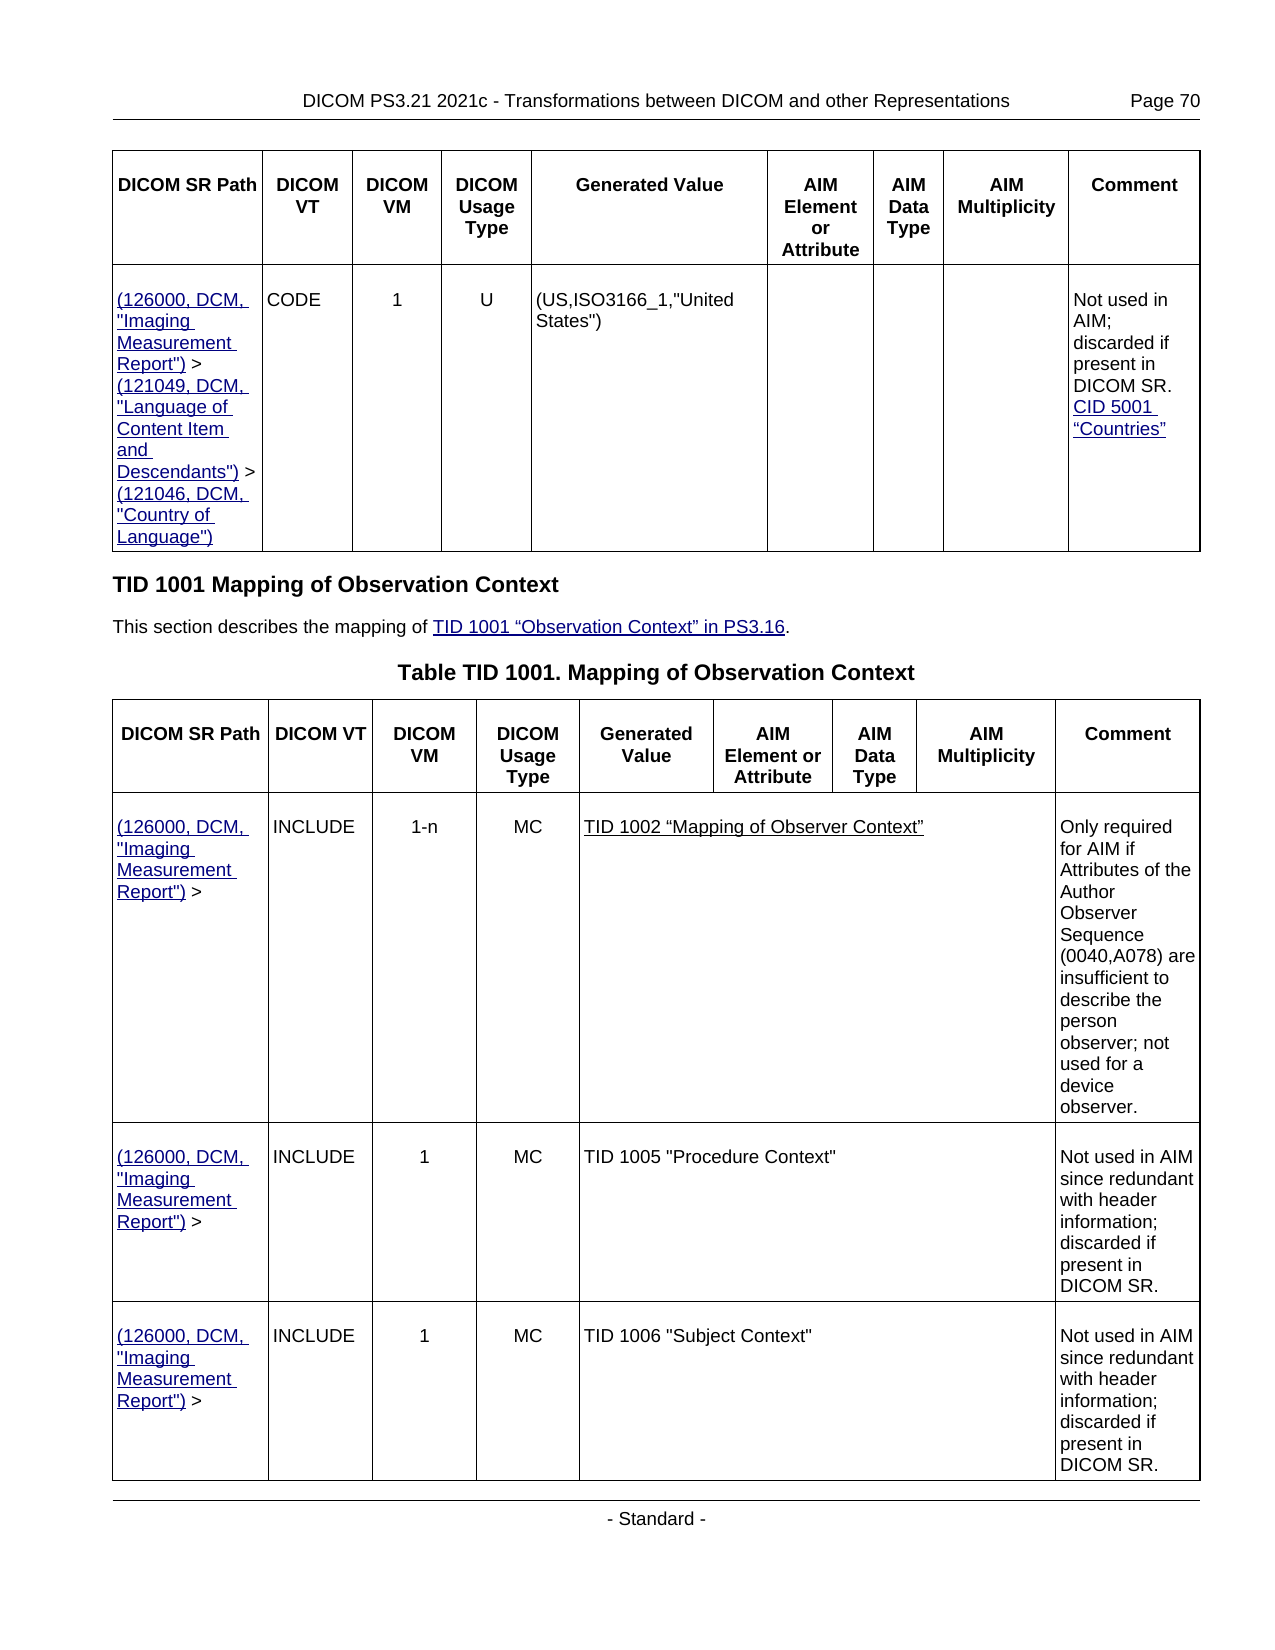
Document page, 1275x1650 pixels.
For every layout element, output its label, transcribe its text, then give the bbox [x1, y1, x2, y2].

table_cell CODE [263, 265, 352, 551]
table_header DICOM SR Path [113, 700, 268, 792]
table_header Generated Value [580, 700, 713, 792]
table_cell 1 [353, 265, 441, 551]
table_cell Not used in AIM since redundant with header information; discarded if present in DICOM SR. [1056, 1302, 1199, 1480]
table_header AIM Data Type [833, 700, 916, 792]
table_cell Not used in AIM since redundant with header information; discarded if present in DICOM SR. [1056, 1123, 1199, 1301]
table_cell MC [477, 1123, 579, 1301]
text TID 1001 Mapping of Observation Context [112, 571, 1200, 597]
table_header DICOM Usage Type [477, 700, 579, 792]
table_cell (126000, DCM, "Imaging Measurement Report") > [113, 1123, 268, 1301]
table_header DICOM VT [263, 151, 352, 264]
table_header Comment [1069, 151, 1199, 264]
table_cell Only required for AIM if Attributes of the Author Observer Sequence (0040,A078) are insufficient to describe the person observer; not used for a device observer. [1056, 793, 1199, 1122]
table_cell INCLUDE [269, 1123, 372, 1301]
table_cell (126000, DCM, "Imaging Measurement Report") > [113, 793, 268, 1122]
table_header Generated Value [532, 151, 767, 264]
table_header AIM Element or Attribute [768, 151, 873, 264]
table_cell TID 1005 "Procedure Context" [580, 1123, 1055, 1301]
table_cell 1 [373, 1302, 476, 1480]
table_cell INCLUDE [269, 793, 372, 1122]
table_header DICOM SR Path [113, 151, 262, 264]
table_cell [874, 265, 943, 551]
table_cell [768, 265, 873, 551]
table_cell TID 1002 “Mapping of Observer Context” [580, 793, 1055, 1122]
table_cell (126000, DCM, "Imaging Measurement Report") > (121049, DCM, "Language of Content Item and Descendants") > (121046, DCM, "Country of Language") [113, 265, 262, 551]
table_cell (126000, DCM, "Imaging Measurement Report") > [113, 1302, 268, 1480]
text This section describes the mapping of TID 1001 “Observation Context” in PS3.16. [112, 616, 1200, 637]
table_cell (US,ISO3166_1,"United States") [532, 265, 767, 551]
table_header DICOM Usage Type [442, 151, 531, 264]
table_cell TID 1006 "Subject Context" [580, 1302, 1055, 1480]
table_cell MC [477, 1302, 579, 1480]
table_header DICOM VM [353, 151, 441, 264]
text Table TID 1001. Mapping of Observation Context [112, 660, 1200, 686]
table_header AIM Element or Attribute [714, 700, 832, 792]
table_header Comment [1056, 700, 1199, 792]
table_cell 1 [373, 1123, 476, 1301]
table_header AIM Data Type [874, 151, 943, 264]
table_cell MC [477, 793, 579, 1122]
table_cell U [442, 265, 531, 551]
table_cell Not used in AIM; discarded if present in DICOM SR. CID 5001 “Countries” [1069, 265, 1199, 551]
table_header AIM Multiplicity [917, 700, 1055, 792]
table_header DICOM VT [269, 700, 372, 792]
table_cell INCLUDE [269, 1302, 372, 1480]
table_cell [944, 265, 1068, 551]
table_header AIM Multiplicity [944, 151, 1068, 264]
table_cell 1-n [373, 793, 476, 1122]
table_header DICOM VM [373, 700, 476, 792]
